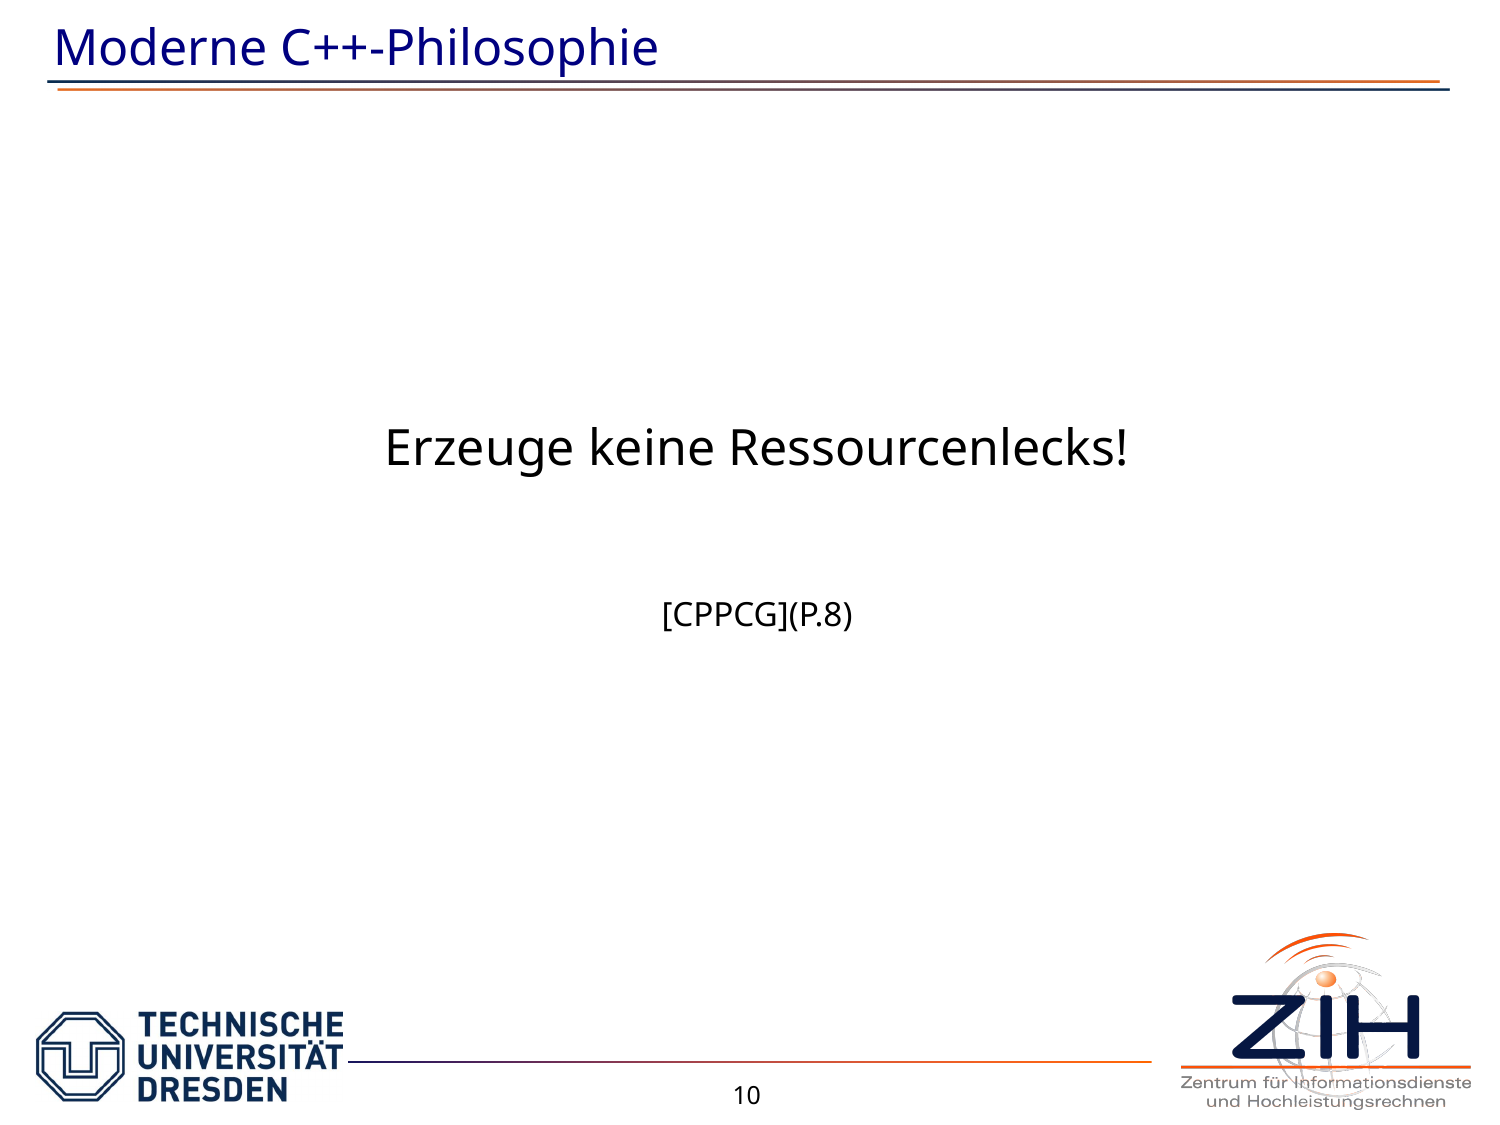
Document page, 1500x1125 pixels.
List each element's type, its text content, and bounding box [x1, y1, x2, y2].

picture [1181, 933, 1471, 1110]
list Erzeuge keine Ressourcenlecks! [CPPCG](P.8) [29, 118, 1486, 931]
title Moderne C++-Philosophie [53, 12, 1453, 81]
picture [47, 80, 1450, 91]
picture [35, 1011, 343, 1102]
